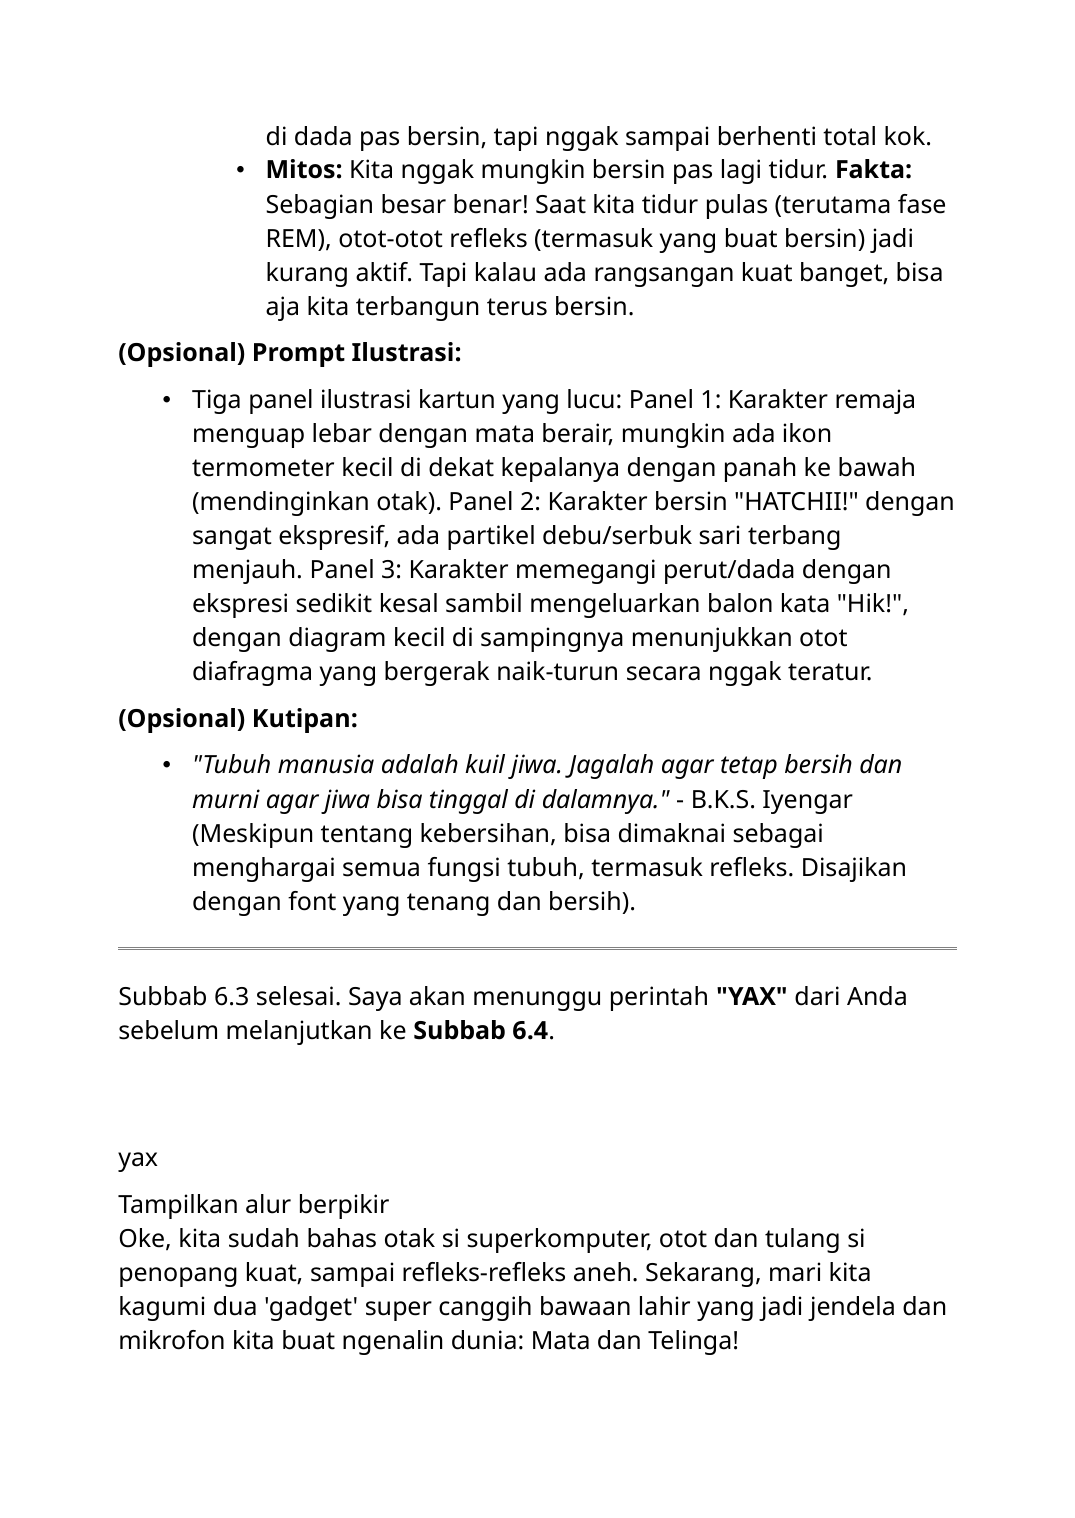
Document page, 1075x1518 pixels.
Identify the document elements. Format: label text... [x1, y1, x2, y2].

text yax [118, 1140, 957, 1174]
list "Tubuh manusia adalah kuil jiwa. Jagalah agar tetap bersih dan murni agar jiwa bisa tinggal di dalamnya." - B.K.S. Iyengar (Meskipun tentang kebersihan, bisa dimaknai sebagai menghargai semua fungsi tubuh, termasuk refleks. Disajikan dengan font yang tenang dan bersih). [162, 747, 957, 917]
list Tiga panel ilustrasi kartun yang lucu: Panel 1: Karakter remaja menguap lebar dengan mata berair, mungkin ada ikon termometer kecil di dekat kepalanya dengan panah ke bawah (mendinginkan otak). Panel 2: Karakter bersin "HATCHII!" dengan sangat ekspresif, ada partikel debu/serbuk sari terbang menjauh. Panel 3: Karakter memegangi perut/dada dengan ekspresi sedikit kesal sambil mengeluarkan balon kata "Hik!", dengan diagram kecil di sampingnya menunjukkan otot diafragma yang bergerak naik-turun secara nggak teratur. [162, 382, 957, 688]
text (Opsional) Kutipan: [118, 701, 957, 735]
list di dada pas bersin, tapi nggak sampai berhenti total kok. [236, 118, 957, 152]
text Subbab 6.3 selesai. Saya akan menunggu perintah "YAX" dari Anda sebelum melanjutkan ke Subbab 6.4. [118, 979, 957, 1047]
text Oke, kita sudah bahas otak si superkomputer, otot dan tulang si penopang kuat, sampai refleks-refleks aneh. Sekarang, mari kita kagumi dua 'gadget' super canggih bawaan lahir yang jadi jendela dan mikrofon kita buat ngenalin dunia: Mata dan Telinga! [118, 1221, 957, 1357]
text Tampilkan alur berpikir [118, 1187, 957, 1221]
list Mitos: Kita nggak mungkin bersin pas lagi tidur. Fakta: Sebagian besar benar! Saat kita tidur pulas (terutama fase REM), otot-otot refleks (termasuk yang buat bersin) jadi kurang aktif. Tapi kalau ada rangsangan kuat banget, bisa aja kita terbangun terus bersin. [236, 152, 957, 322]
text (Opsional) Prompt Ilustrasi: [118, 335, 957, 369]
